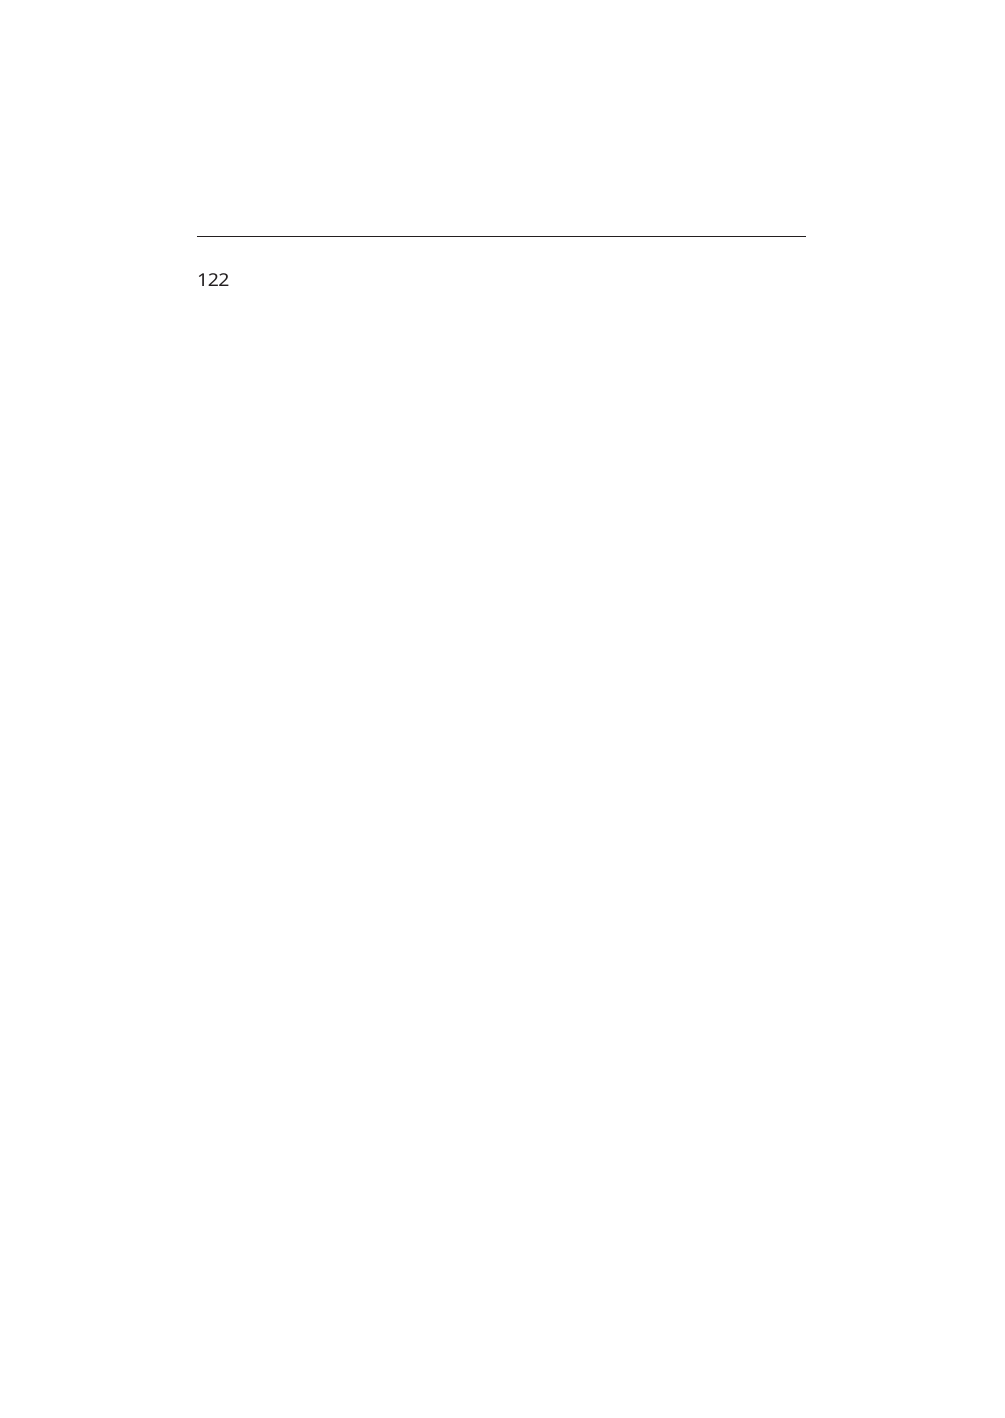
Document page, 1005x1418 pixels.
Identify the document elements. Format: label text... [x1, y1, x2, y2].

text 122 [197, 268, 989, 292]
